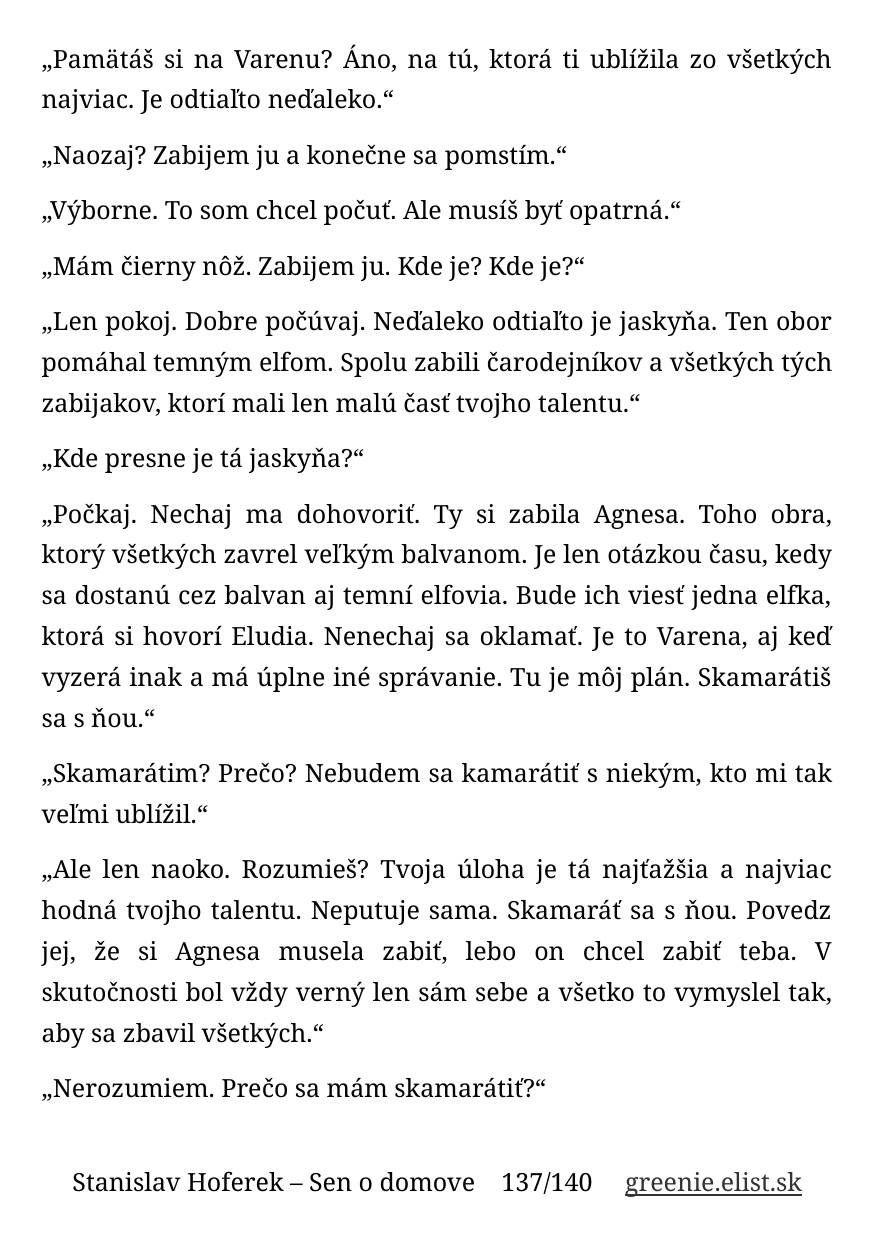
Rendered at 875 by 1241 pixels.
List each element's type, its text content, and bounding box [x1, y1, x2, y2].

text „Nerozumiem. Prečo sa mám skamarátiť?“ [41, 1071, 833, 1105]
text „Pamätáš si na Varenu? Áno, na tú, ktorá ti ublížila zo všetkých najviac. Je odtiaľto neďaleko.“ [41, 41, 833, 116]
text „Výborne. To som chcel počuť. Ale musíš byť opatrná.“ [41, 193, 833, 227]
text „Počkaj. Nechaj ma dohovoriť. Ty si zabila Agnesa. Toho obra, ktorý všetkých zavrel veľkým balvanom. Je len otázkou času, kedy sa dostanú cez balvan aj temní elfovia. Bude ich viesť jedna elfka, ktorá si hovorí Eludia. Nenechaj sa oklamať. Je to Varena, aj keď vyzerá inak a má úplne iné správanie. Tu je môj plán. Skamarátiš sa s ňou.“ [41, 496, 833, 734]
text „Kde presne je tá jaskyňa?“ [41, 441, 833, 475]
text „Skamarátim? Prečo? Nebudem sa kamarátiť s niekým, kto mi tak veľmi ublížil.“ [41, 756, 833, 831]
text „Ale len naoko. Rozumieš? Tvoja úloha je tá najťažšia a najviac hodná tvojho talentu. Neputuje sama. Skamaráť sa s ňou. Povedz jej, že si Agnesa musela zabiť, lebo on chcel zabiť teba. V skutočnosti bol vždy verný len sám sebe a všetko to vymyslel tak, aby sa zbavil všetkých.“ [41, 852, 833, 1049]
text „Mám čierny nôž. Zabijem ju. Kde je? Kde je?“ [41, 248, 833, 282]
text „Naozaj? Zabijem ju a konečne sa pomstím.“ [41, 138, 833, 172]
text „Len pokoj. Dobre počúvaj. Neďaleko odtiaľto je jaskyňa. Ten obor pomáhal temným elfom. Spolu zabili čarodejníkov a všetkých tých zabijakov, ktorí mali len malú časť tvojho talentu.“ [41, 304, 833, 419]
